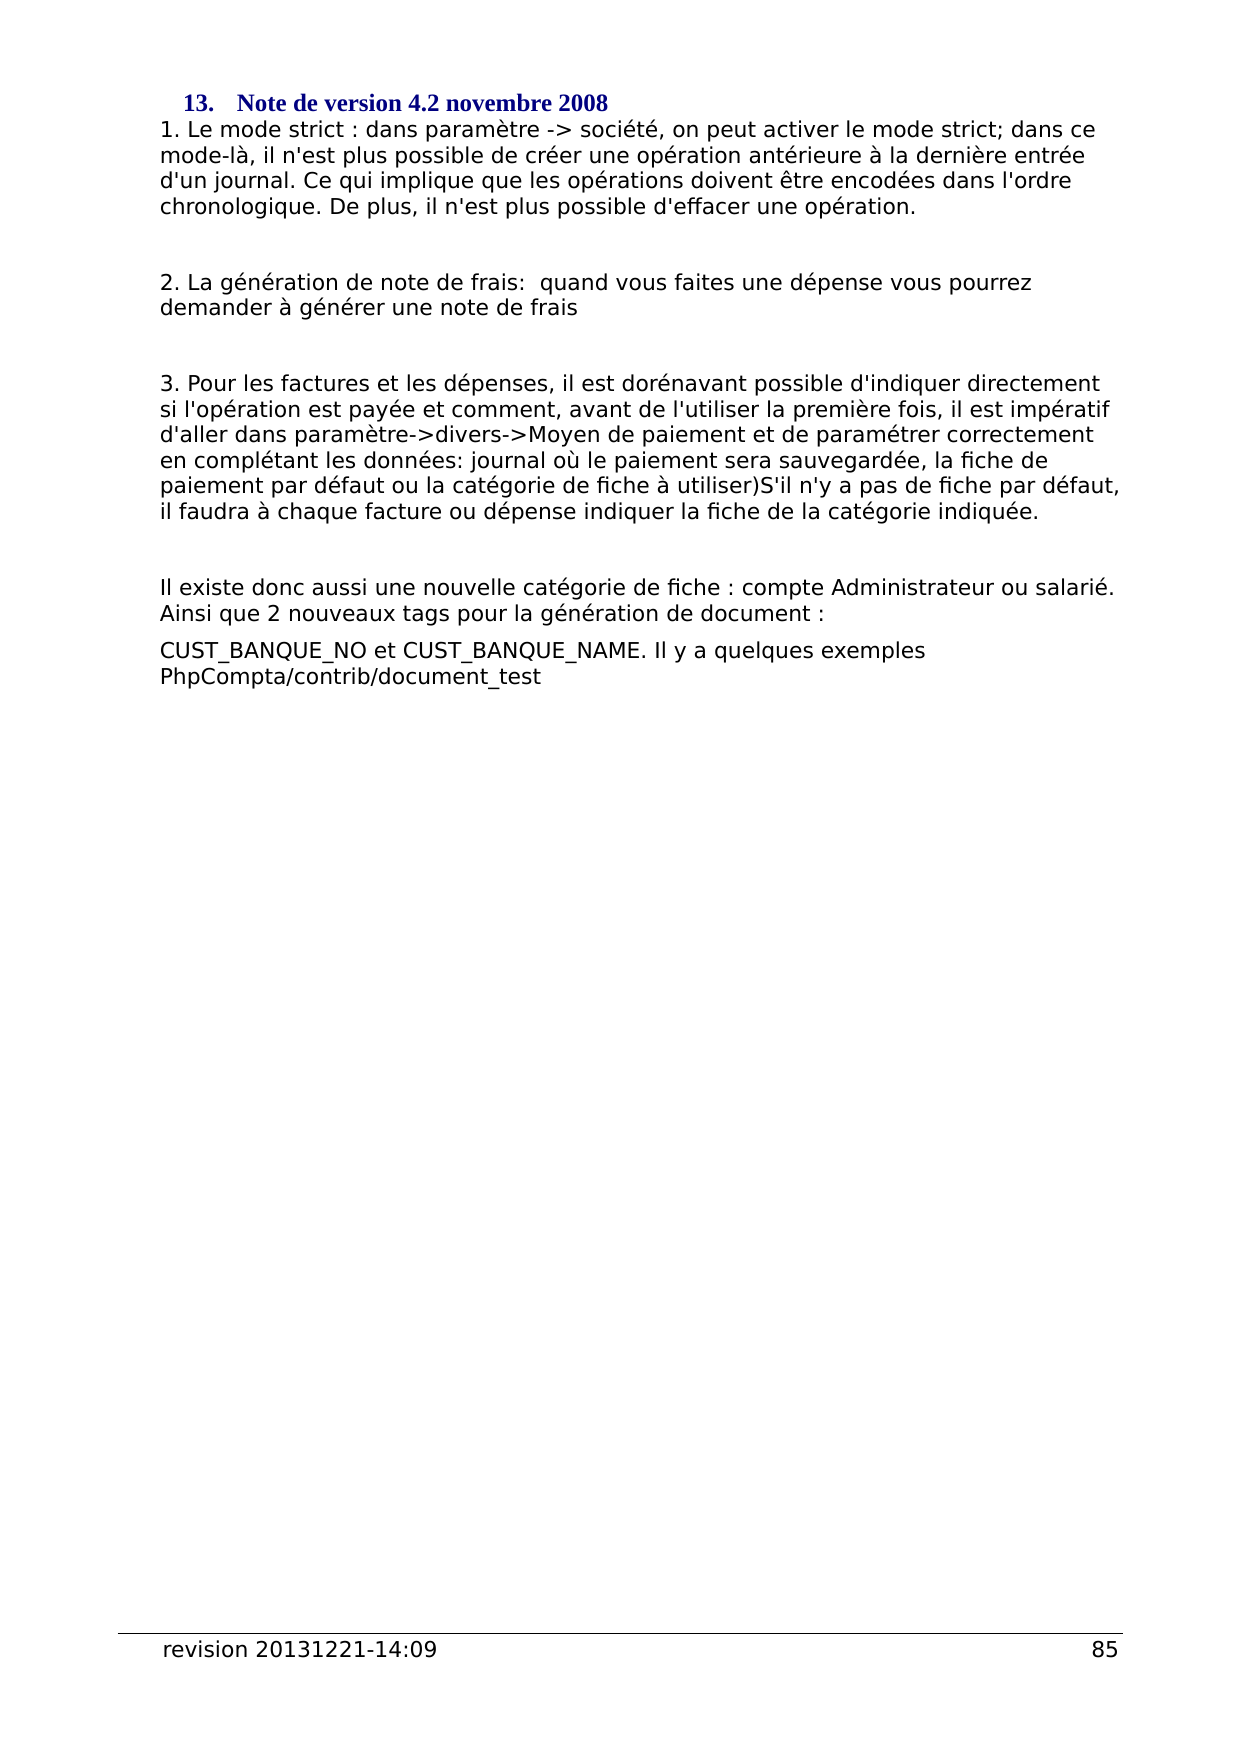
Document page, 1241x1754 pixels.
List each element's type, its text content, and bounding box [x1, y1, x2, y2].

text CUST_BANQUE_NO et CUST_BANQUE_NAME. Il y a quelques exemples PhpCompta/contrib/document_test [159, 639, 1123, 690]
text 1. Le mode strict : dans paramètre -> société, on peut activer le mode strict; dans ce mode-là, il n'est plus possible de créer une opération antérieure à la dernière entrée d'un journal. Ce qui implique que les opérations doivent être encodées dans l'ordre chronologique. De plus, il n'est plus possible d'effacer une opération. [159, 117, 1123, 219]
text 2. La génération de note de frais: quand vous faites une dépense vous pourrez demander à générer une note de frais [159, 270, 1123, 321]
subtitle Note de version 4.2 novembre 2008 [177, 88, 1123, 117]
text 3. Pour les factures et les dépenses, il est dorénavant possible d'indiquer directement si l'opération est payée et comment, avant de l'utiliser la première fois, il est impératif d'aller dans paramètre->divers->Moyen de paiement et de paramétrer correctement en complétant les données: journal où le paiement sera sauvegardée, la fiche de paiement par défaut ou la catégorie de fiche à utiliser)S'il n'y a pas de fiche par défaut, il faudra à chaque facture ou dépense indiquer la fiche de la catégorie indiquée. [159, 371, 1123, 524]
text Il existe donc aussi une nouvelle catégorie de fiche : compte Administrateur ou salarié. Ainsi que 2 nouveaux tags pour la génération de document : [159, 575, 1123, 626]
